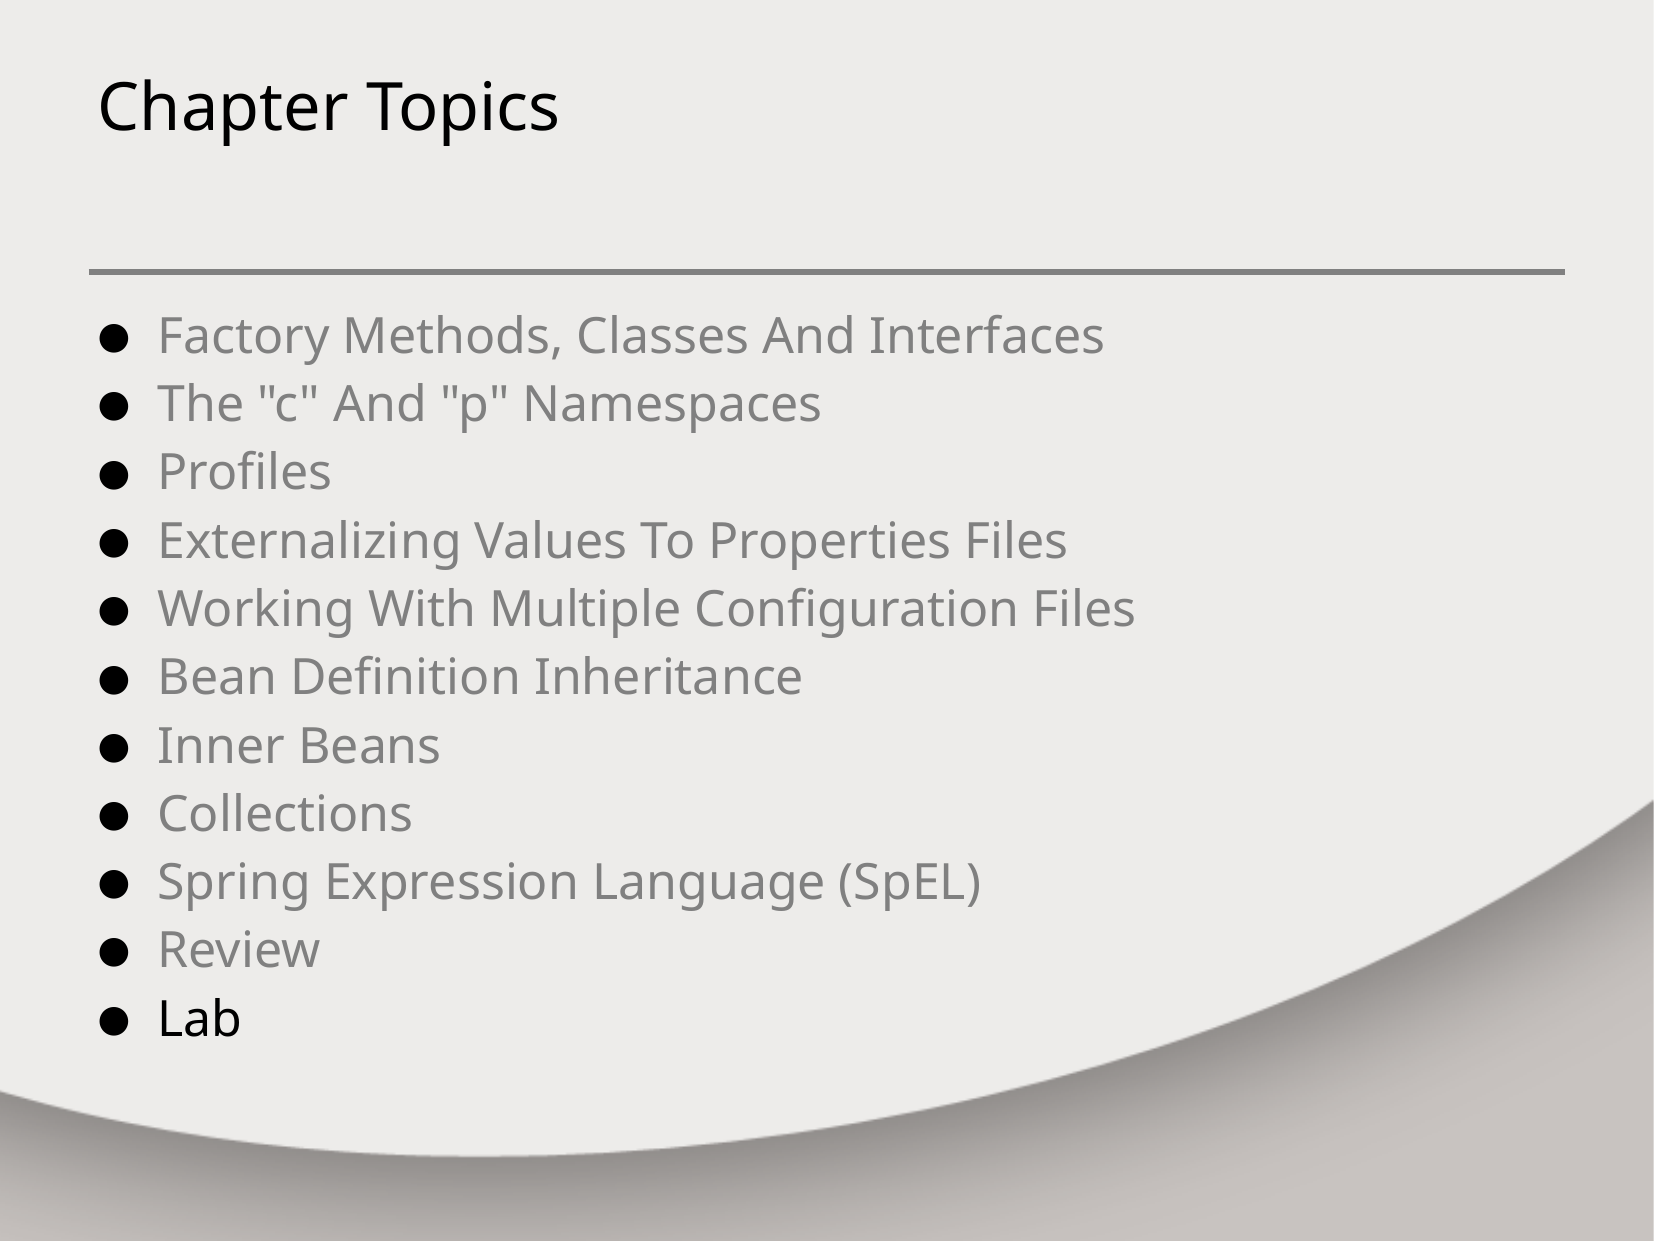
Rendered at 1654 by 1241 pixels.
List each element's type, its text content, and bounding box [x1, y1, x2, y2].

list Factory Methods, Classes And Interfaces The "c" And "p" Namespaces Profiles Externalizing Values To Properties Files Working With Multiple Configuration Files Bean Definition Inheritance Inner Beans Collections Spring Expression Language (SpEL) Review Lab [97, 300, 1561, 1163]
title Chapter Topics [97, 75, 1561, 226]
picture [0, 0, 1654, 1241]
